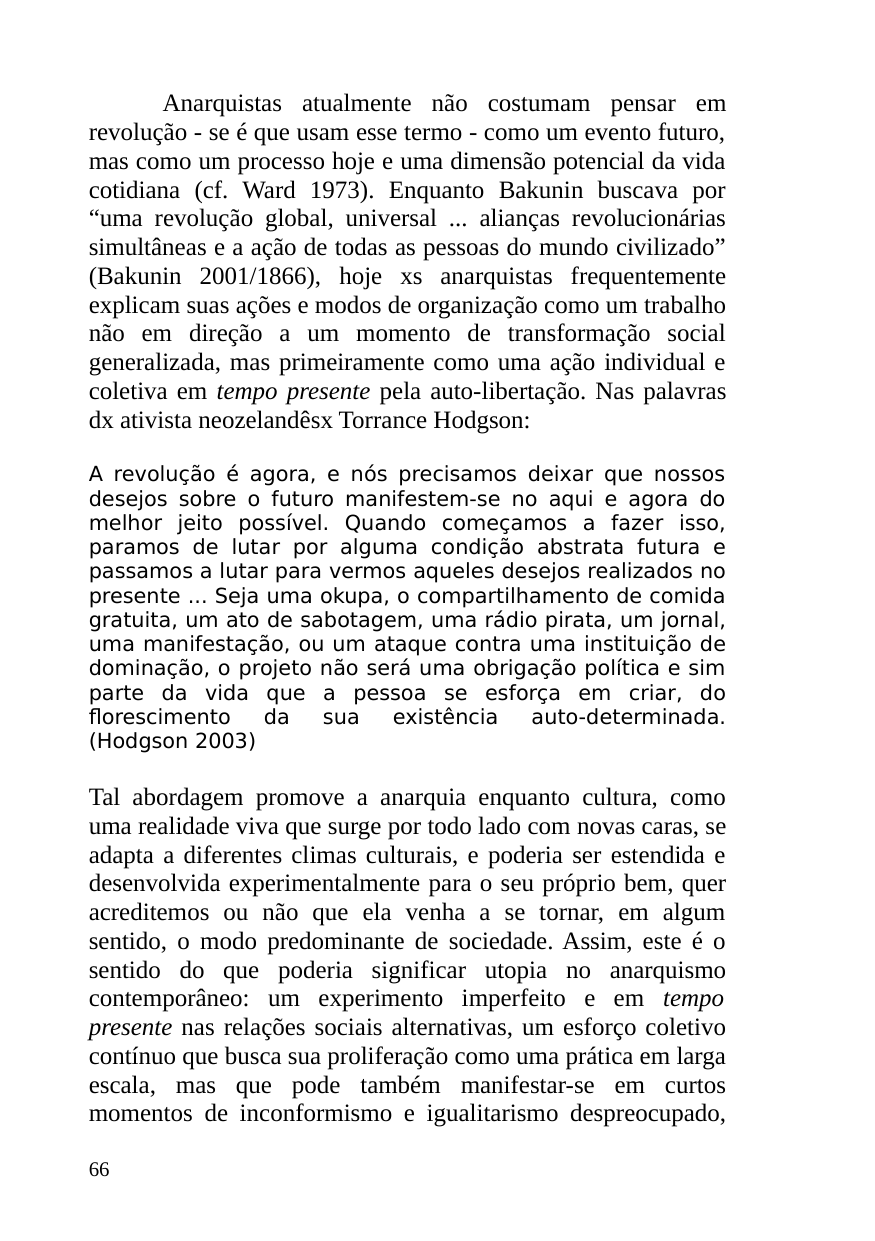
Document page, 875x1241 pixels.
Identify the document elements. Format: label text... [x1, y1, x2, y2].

text Anarquistas atualmente não costumam pensar em revolução - se é que usam esse termo - como um evento futuro, mas como um processo hoje e uma dimensão potencial da vida cotidiana (cf. Ward 1973). Enquanto Bakunin buscava por “uma revolução global, universal ... alianças revolucionárias simultâneas e a ação de todas as pessoas do mundo civilizado” (Bakunin 2001/1866), hoje xs anarquistas frequentemente explicam suas ações e modos de organização como um trabalho não em direção a um momento de transformação social generalizada, mas primeiramente como uma ação individual e coletiva em tempo presente pela auto-libertação. Nas palavras dx ativista neozelandêsx Torrance Hodgson: [88, 88, 726, 433]
text Tal abordagem promove a anarquia enquanto cultura, como uma realidade viva que surge por todo lado com novas caras, se adapta a diferentes climas culturais, e poderia ser estendida e desenvolvida experimentalmente para o seu próprio bem, quer acreditemos ou não que ela venha a se tornar, em algum sentido, o modo predominante de sociedade. Assim, este é o sentido do que poderia significar utopia no anarquismo contemporâneo: um experimento imperfeito e em tempo presente nas relações sociais alternativas, um esforço coletivo contínuo que busca sua proliferação como uma prática em larga escala, mas que pode também manifestar-se em curtos momentos de inconformismo e igualitarismo despreocupado, [88, 782, 726, 1127]
text A revolução é agora, e nós precisamos deixar que nossos desejos sobre o futuro manifestem-se no aqui e agora do melhor jeito possível. Quando começamos a fazer isso, paramos de lutar por alguma condição abstrata futura e passamos a lutar para vermos aqueles desejos realizados no presente ... Seja uma okupa, o compartilhamento de comida gratuita, um ato de sabotagem, uma rádio pirata, um jornal, uma manifestação, ou um ataque contra uma instituição de dominação, o projeto não será uma obrigação política e sim parte da vida que a pessoa se esforça em criar, do florescimento da sua existência auto-determinada. (Hodgson 2003) [88, 462, 726, 753]
